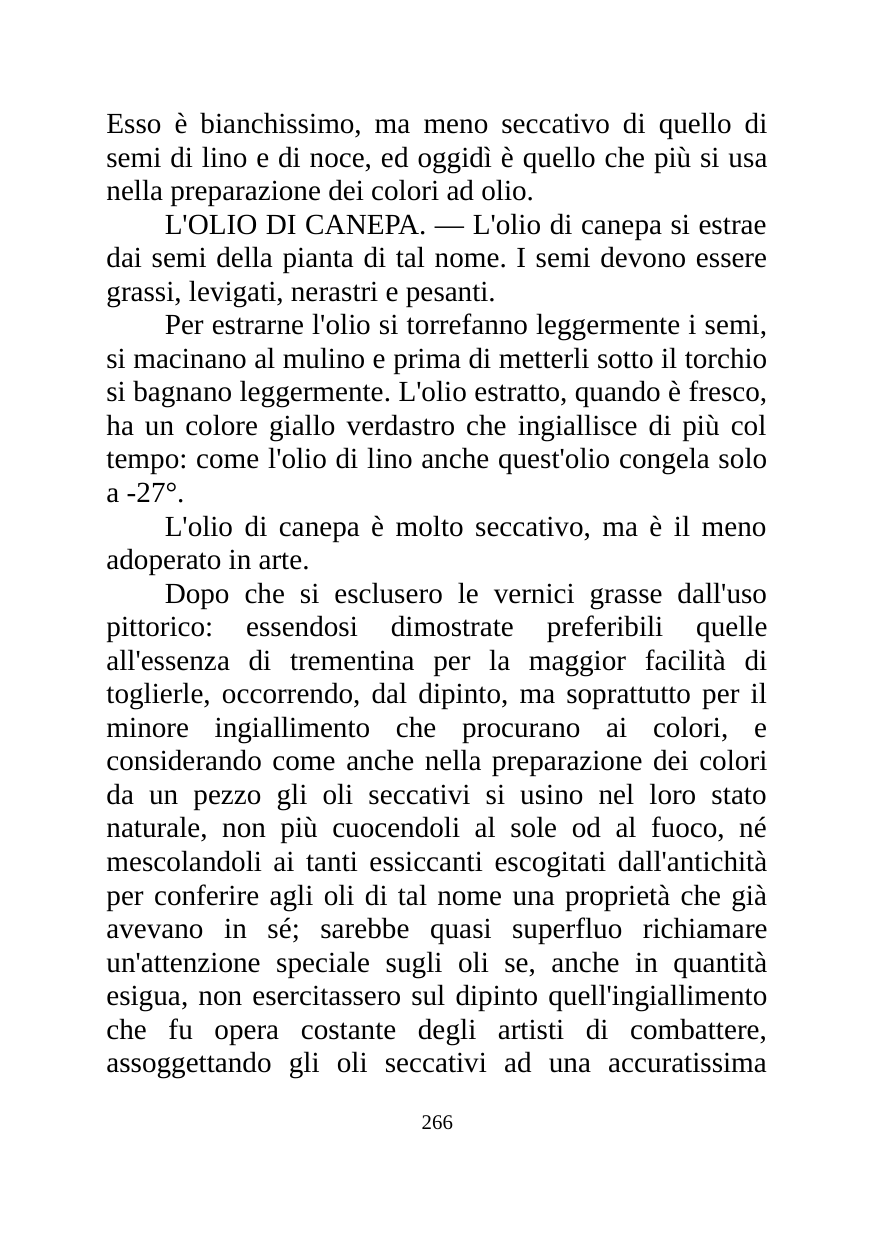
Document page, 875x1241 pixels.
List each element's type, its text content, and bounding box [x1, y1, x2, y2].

text L'olio di canepa è molto seccativo, ma è il meno adoperato in arte. [106, 509, 768, 576]
text L'OLIO DI CANEPA. — L'olio di canepa si estrae dai semi della pianta di tal nome. I semi devono essere grassi, levigati, nerastri e pesanti. [106, 207, 768, 307]
text Dopo che si esclusero le vernici grasse dall'uso pittorico: essendosi dimostrate preferibili quelle all'essenza di trementina per la maggior facilità di toglierle, occorrendo, dal dipinto, ma soprattutto per il minore ingiallimento che procurano ai colori, e considerando come anche nella preparazione dei colori da un pezzo gli oli seccativi si usino nel loro stato naturale, non più cuocendoli al sole od al fuoco, né mescolandoli ai tanti essiccanti escogitati dall'antichità per conferire agli oli di tal nome una proprietà che già avevano in sé; sarebbe quasi superfluo richiamare un'attenzione speciale sugli oli se, anche in quantità esigua, non esercitassero sul dipinto quell'ingiallimento che fu opera costante degli artisti di combattere, assoggettando gli oli seccativi ad una accuratissima [106, 576, 768, 1079]
text Per estrarne l'olio si torrefanno leggermente i semi, si macinano al mulino e prima di metterli sotto il torchio si bagnano leggermente. L'olio estratto, quando è fresco, ha un colore giallo verdastro che ingiallisce di più col tempo: come l'olio di lino anche quest'olio congela solo a -27°. [106, 307, 768, 509]
text Esso è bianchissimo, ma meno seccativo di quello di semi di lino e di noce, ed oggidì è quello che più si usa nella preparazione dei colori ad olio. [106, 106, 768, 207]
